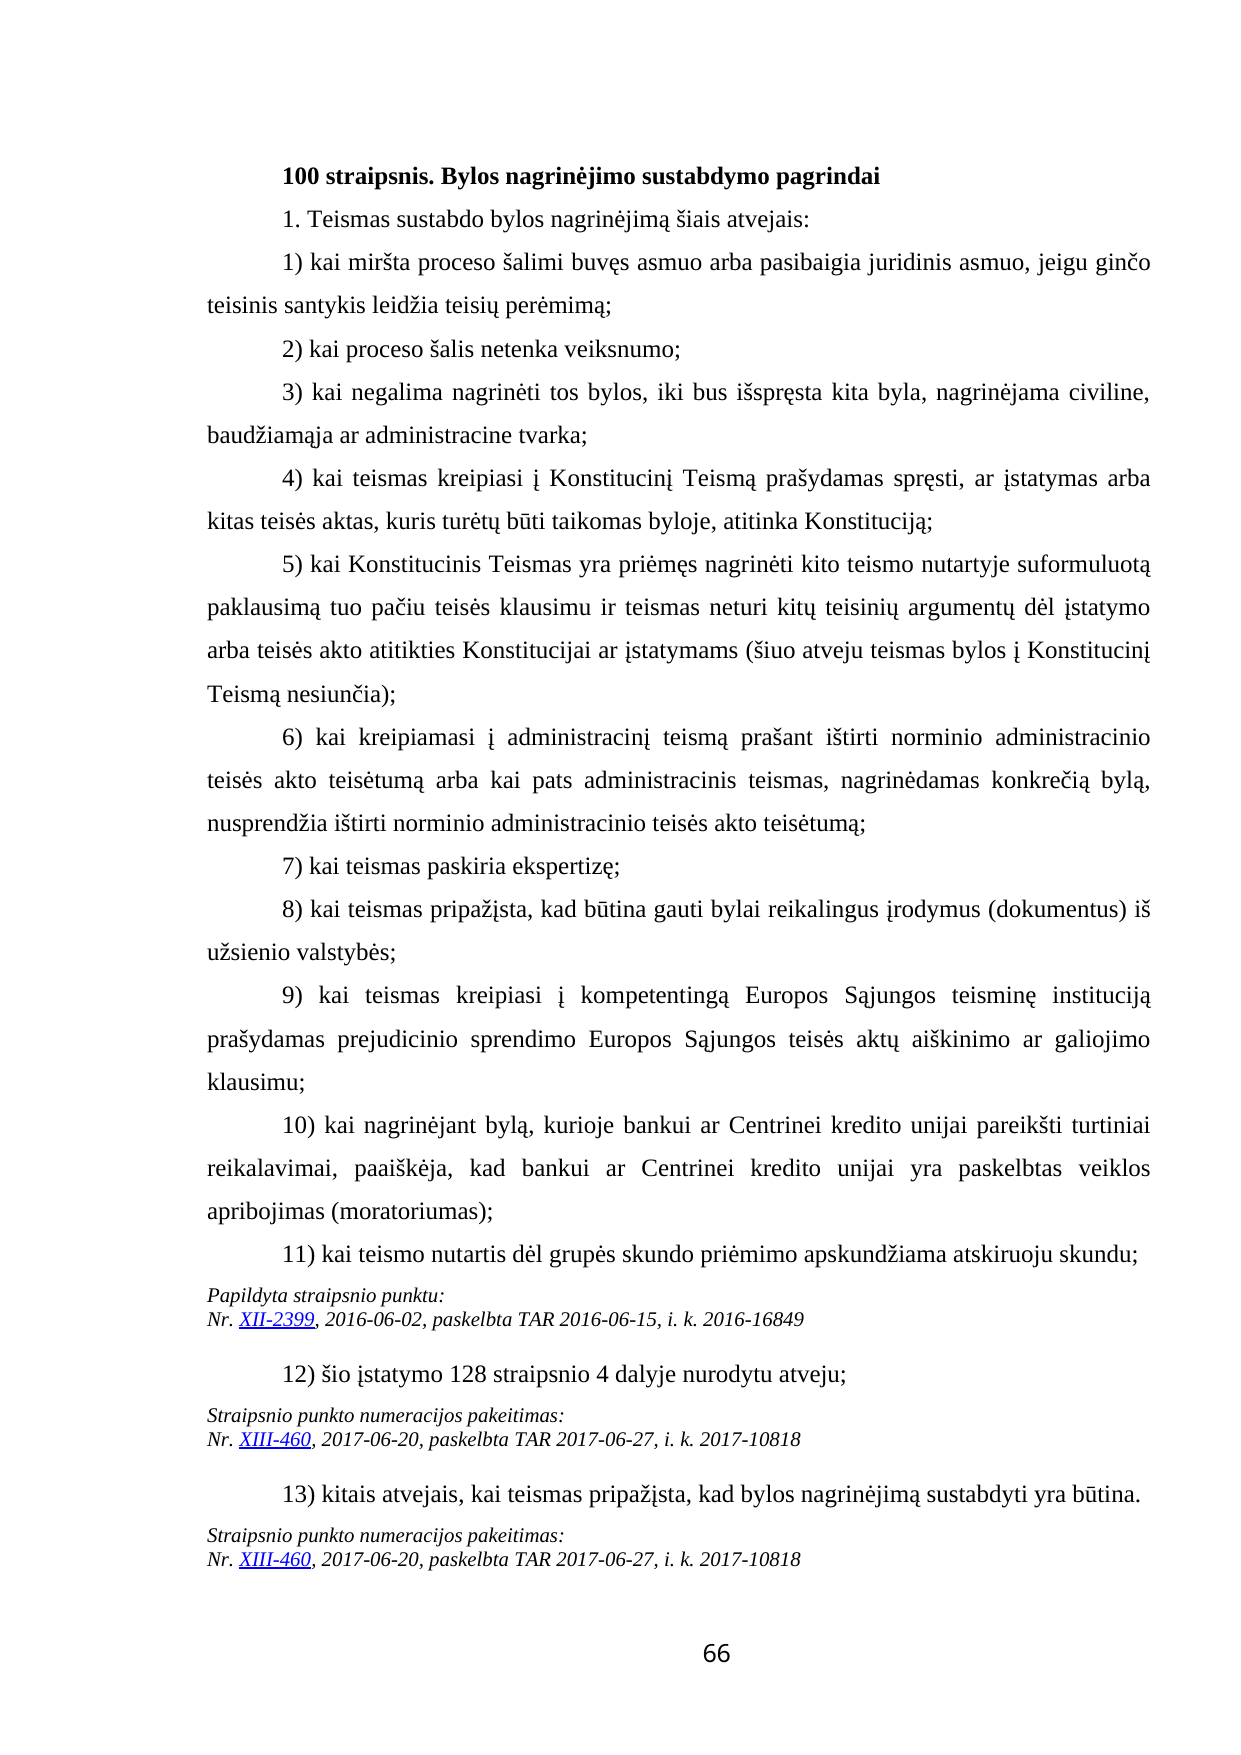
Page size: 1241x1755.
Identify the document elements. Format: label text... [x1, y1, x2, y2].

text Papildyta straipsnio punktu: [207, 1282, 1152, 1307]
text 9) kai teismas kreipiasi į kompetentingą Europos Sąjungos teisminę instituciją prašydamas prejudicinio sprendimo Europos Sąjungos teisės aktų aiškinimo ar galiojimo klausimu; [207, 981, 1152, 1096]
text 6) kai kreipiamasi į administracinį teismą prašant ištirti norminio administracinio teisės akto teisėtumą arba kai pats administracinis teismas, nagrinėdamas konkrečią bylą, nusprendžia ištirti norminio administracinio teisės akto teisėtumą; [207, 722, 1152, 837]
text 1. Teismas sustabdo bylos nagrinėjimą šiais atvejais: [207, 204, 1152, 233]
text 10) kai nagrinėjant bylą, kurioje bankui ar Centrinei kredito unijai pareikšti turtiniai reikalavimai, paaiškėja, kad bankui ar Centrinei kredito unijai yra paskelbtas veiklos apribojimas (moratoriumas); [207, 1110, 1152, 1225]
text Straipsnio punkto numeracijos pakeitimas: [207, 1522, 1152, 1547]
text Straipsnio punkto numeracijos pakeitimas: [207, 1402, 1152, 1427]
text Nr. XII-2399, 2016-06-02, paskelbta TAR 2016-06-15, i. k. 2016-16849 [207, 1307, 1152, 1331]
text 12) šio įstatymo 128 straipsnio 4 dalyje nurodytu atveju; [207, 1359, 1152, 1388]
text Nr. XIII-460, 2017-06-20, paskelbta TAR 2017-06-27, i. k. 2017-10818 [207, 1427, 1152, 1451]
text 2) kai proceso šalis netenka veiksnumo; [207, 334, 1152, 362]
text 7) kai teismas paskiria ekspertizę; [207, 851, 1152, 880]
text 1) kai miršta proceso šalimi buvęs asmuo arba pasibaigia juridinis asmuo, jeigu ginčo teisinis santykis leidžia teisių perėmimą; [207, 247, 1152, 319]
text Nr. XIII-460, 2017-06-20, paskelbta TAR 2017-06-27, i. k. 2017-10818 [207, 1547, 1152, 1571]
text 4) kai teismas kreipiasi į Konstitucinį Teismą prašydamas spręsti, ar įstatymas arba kitas teisės aktas, kuris turėtų būti taikomas byloje, atitinka Konstituciją; [207, 463, 1152, 535]
text 5) kai Konstitucinis Teismas yra priėmęs nagrinėti kito teismo nutartyje suformuluotą paklausimą tuo pačiu teisės klausimu ir teismas neturi kitų teisinių argumentų dėl įstatymo arba teisės akto atitikties Konstitucijai ar įstatymams (šiuo atveju teismas bylos į Konstitucinį Teismą nesiunčia); [207, 549, 1152, 707]
text 13) kitais atvejais, kai teismas pripažįsta, kad bylos nagrinėjimą sustabdyti yra būtina. [207, 1479, 1152, 1508]
text 8) kai teismas pripažįsta, kad būtina gauti bylai reikalingus įrodymus (dokumentus) iš užsienio valstybės; [207, 894, 1152, 966]
text 3) kai negalima nagrinėti tos bylos, iki bus išspręsta kita byla, nagrinėjama civiline, baudžiamąja ar administracine tvarka; [207, 377, 1152, 449]
text 11) kai teismo nutartis dėl grupės skundo priėmimo apskundžiama atskiruoju skundu; [207, 1239, 1152, 1268]
text 100 straipsnis. Bylos nagrinėjimo sustabdymo pagrindai [207, 161, 1152, 190]
